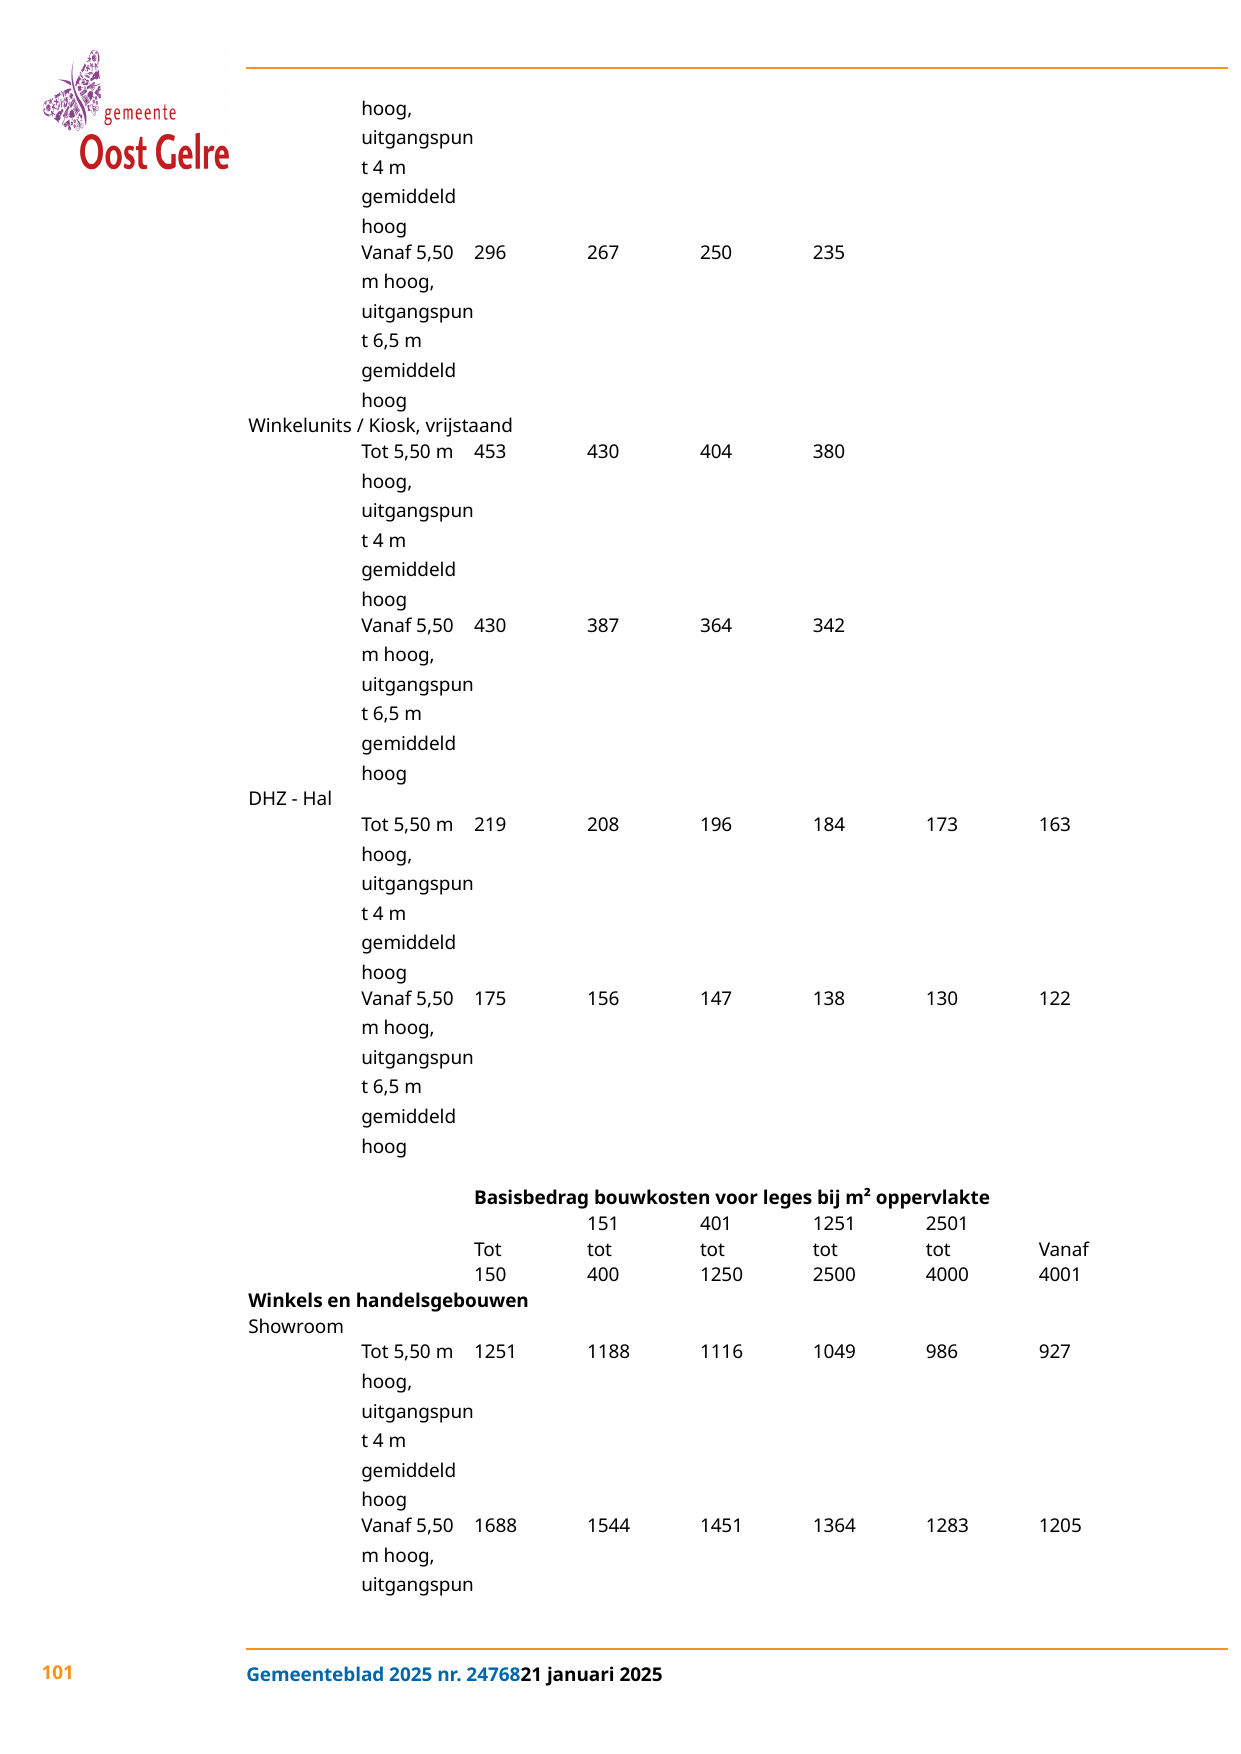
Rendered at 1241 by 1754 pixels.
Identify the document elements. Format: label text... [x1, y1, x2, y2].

picture [41, 47, 231, 172]
table_cell [926, 1287, 1038, 1313]
table_cell [474, 1313, 587, 1339]
table_cell [248, 1210, 361, 1236]
table_cell 267 [587, 239, 700, 412]
table_cell [361, 1261, 474, 1287]
table_cell 156 [587, 985, 700, 1158]
table_cell Winkelunits / Kiosk, vrijstaand [248, 413, 587, 438]
table_cell Vanaf 5,50 m hoog, uitgangspunt 6,5 m gemiddeld hoog [361, 985, 474, 1158]
table_cell 404 [700, 438, 813, 612]
table_cell [248, 1261, 361, 1287]
table_cell [248, 438, 361, 612]
table_cell tot [587, 1236, 700, 1261]
table_cell 219 [474, 811, 587, 985]
table_cell [1039, 438, 1152, 612]
table_cell 387 [587, 612, 700, 786]
table_cell [700, 413, 813, 438]
table_cell [248, 239, 361, 412]
table_cell [926, 786, 1038, 811]
table_cell [361, 1236, 474, 1261]
table_cell [926, 1159, 1038, 1184]
table_cell 147 [700, 985, 813, 1158]
table_cell 1364 [813, 1512, 926, 1597]
table_cell [1039, 1287, 1152, 1313]
table_cell Tot 5,50 m hoog, uitgangspunt 4 m gemiddeld hoog [361, 1339, 474, 1512]
table_cell tot [700, 1236, 813, 1261]
table_cell [474, 1210, 587, 1236]
table_cell 342 [813, 612, 926, 786]
table_cell 1250 [700, 1261, 813, 1287]
table_cell [474, 786, 587, 811]
table_cell Basisbedrag bouwkosten voor leges bij m² oppervlakte [474, 1184, 1152, 1210]
table_cell [587, 413, 700, 438]
table_cell 138 [813, 985, 926, 1158]
table_cell [248, 1184, 361, 1210]
table_cell Vanaf 5,50 m hoog, uitgangspunt 6,5 m gemiddeld hoog [361, 612, 474, 786]
table_cell [361, 1159, 474, 1184]
table_cell [361, 786, 474, 811]
table_cell [700, 1287, 813, 1313]
table_cell [361, 1184, 474, 1210]
table_cell 1251 [474, 1339, 587, 1512]
table_cell [587, 95, 700, 239]
table_cell [248, 612, 361, 786]
table_cell [813, 413, 926, 438]
table_cell [1039, 1313, 1152, 1339]
table_cell [1039, 413, 1152, 438]
table_cell [361, 1210, 474, 1236]
table_cell [813, 1287, 926, 1313]
table_cell 1188 [587, 1339, 700, 1512]
table_cell 296 [474, 239, 587, 412]
table_cell 4000 [926, 1261, 1038, 1287]
table_cell [248, 95, 361, 239]
table_cell [1039, 786, 1152, 811]
table_cell 1544 [587, 1512, 700, 1597]
table_cell 430 [474, 612, 587, 786]
table_cell 400 [587, 1261, 700, 1287]
table_cell 151 [587, 1210, 700, 1236]
table_cell Tot [474, 1236, 587, 1261]
table_cell 1451 [700, 1512, 813, 1597]
table_cell [248, 1339, 361, 1512]
table_cell [587, 786, 700, 811]
table_cell 150 [474, 1261, 587, 1287]
table_cell Showroom [248, 1313, 474, 1339]
table_cell [1039, 95, 1152, 239]
table_cell [926, 438, 1038, 612]
table_cell [700, 786, 813, 811]
table_cell [248, 811, 361, 985]
table_cell 184 [813, 811, 926, 985]
table_cell Tot 5,50 m hoog, uitgangspunt 4 m gemiddeld hoog [361, 811, 474, 985]
table_cell [248, 1159, 361, 1184]
table_cell 1049 [813, 1339, 926, 1512]
table_cell 235 [813, 239, 926, 412]
table_cell 250 [700, 239, 813, 412]
table_cell 364 [700, 612, 813, 786]
table_cell 122 [1039, 985, 1152, 1158]
table_cell 1116 [700, 1339, 813, 1512]
table_cell 4001 [1039, 1261, 1152, 1287]
table_cell 196 [700, 811, 813, 985]
table_cell 173 [926, 811, 1038, 985]
table_cell [813, 95, 926, 239]
table_cell [926, 239, 1038, 412]
table_cell [587, 1313, 700, 1339]
table_cell 927 [1039, 1339, 1152, 1512]
table_cell [248, 1236, 361, 1261]
table_cell [926, 95, 1038, 239]
table_cell 380 [813, 438, 926, 612]
table_cell tot [813, 1236, 926, 1261]
table_cell 986 [926, 1339, 1038, 1512]
table_cell [1039, 1159, 1152, 1184]
table_cell [813, 1159, 926, 1184]
table_cell Tot 5,50 m hoog, uitgangspunt 4 m gemiddeld hoog [361, 438, 474, 612]
table_cell hoog, uitgangspunt 4 m gemiddeld hoog [361, 95, 474, 239]
table_cell 430 [587, 438, 700, 612]
table_cell tot [926, 1236, 1038, 1261]
table_cell 1283 [926, 1512, 1038, 1597]
table_cell [813, 786, 926, 811]
table_cell 1688 [474, 1512, 587, 1597]
table_cell [1039, 1210, 1152, 1236]
table_cell Winkels en handelsgebouwen [248, 1287, 700, 1313]
table_cell 2501 [926, 1210, 1038, 1236]
table_cell Vanaf [1039, 1236, 1152, 1261]
table_cell [474, 95, 587, 239]
table_cell [248, 1512, 361, 1597]
table_cell 453 [474, 438, 587, 612]
table_cell Vanaf 5,50 m hoog, uitgangspun [361, 1512, 474, 1597]
table_cell 2500 [813, 1261, 926, 1287]
table_cell 401 [700, 1210, 813, 1236]
table_cell [926, 413, 1038, 438]
table_cell 163 [1039, 811, 1152, 985]
table_cell [474, 1159, 587, 1184]
table_cell 1251 [813, 1210, 926, 1236]
table_cell DHZ - Hal [248, 786, 361, 811]
table_cell [700, 95, 813, 239]
table_cell [700, 1313, 813, 1339]
table_cell [1039, 612, 1152, 786]
table_cell 130 [926, 985, 1038, 1158]
table_cell Vanaf 5,50 m hoog, uitgangspunt 6,5 m gemiddeld hoog [361, 239, 474, 412]
table_cell 175 [474, 985, 587, 1158]
table_cell [813, 1313, 926, 1339]
table_cell [926, 612, 1038, 786]
table_cell 1205 [1039, 1512, 1152, 1597]
table_cell [1039, 239, 1152, 412]
table_cell 208 [587, 811, 700, 985]
table_cell [248, 985, 361, 1158]
table_cell [926, 1313, 1038, 1339]
table_cell [700, 1159, 813, 1184]
table_cell [587, 1159, 700, 1184]
